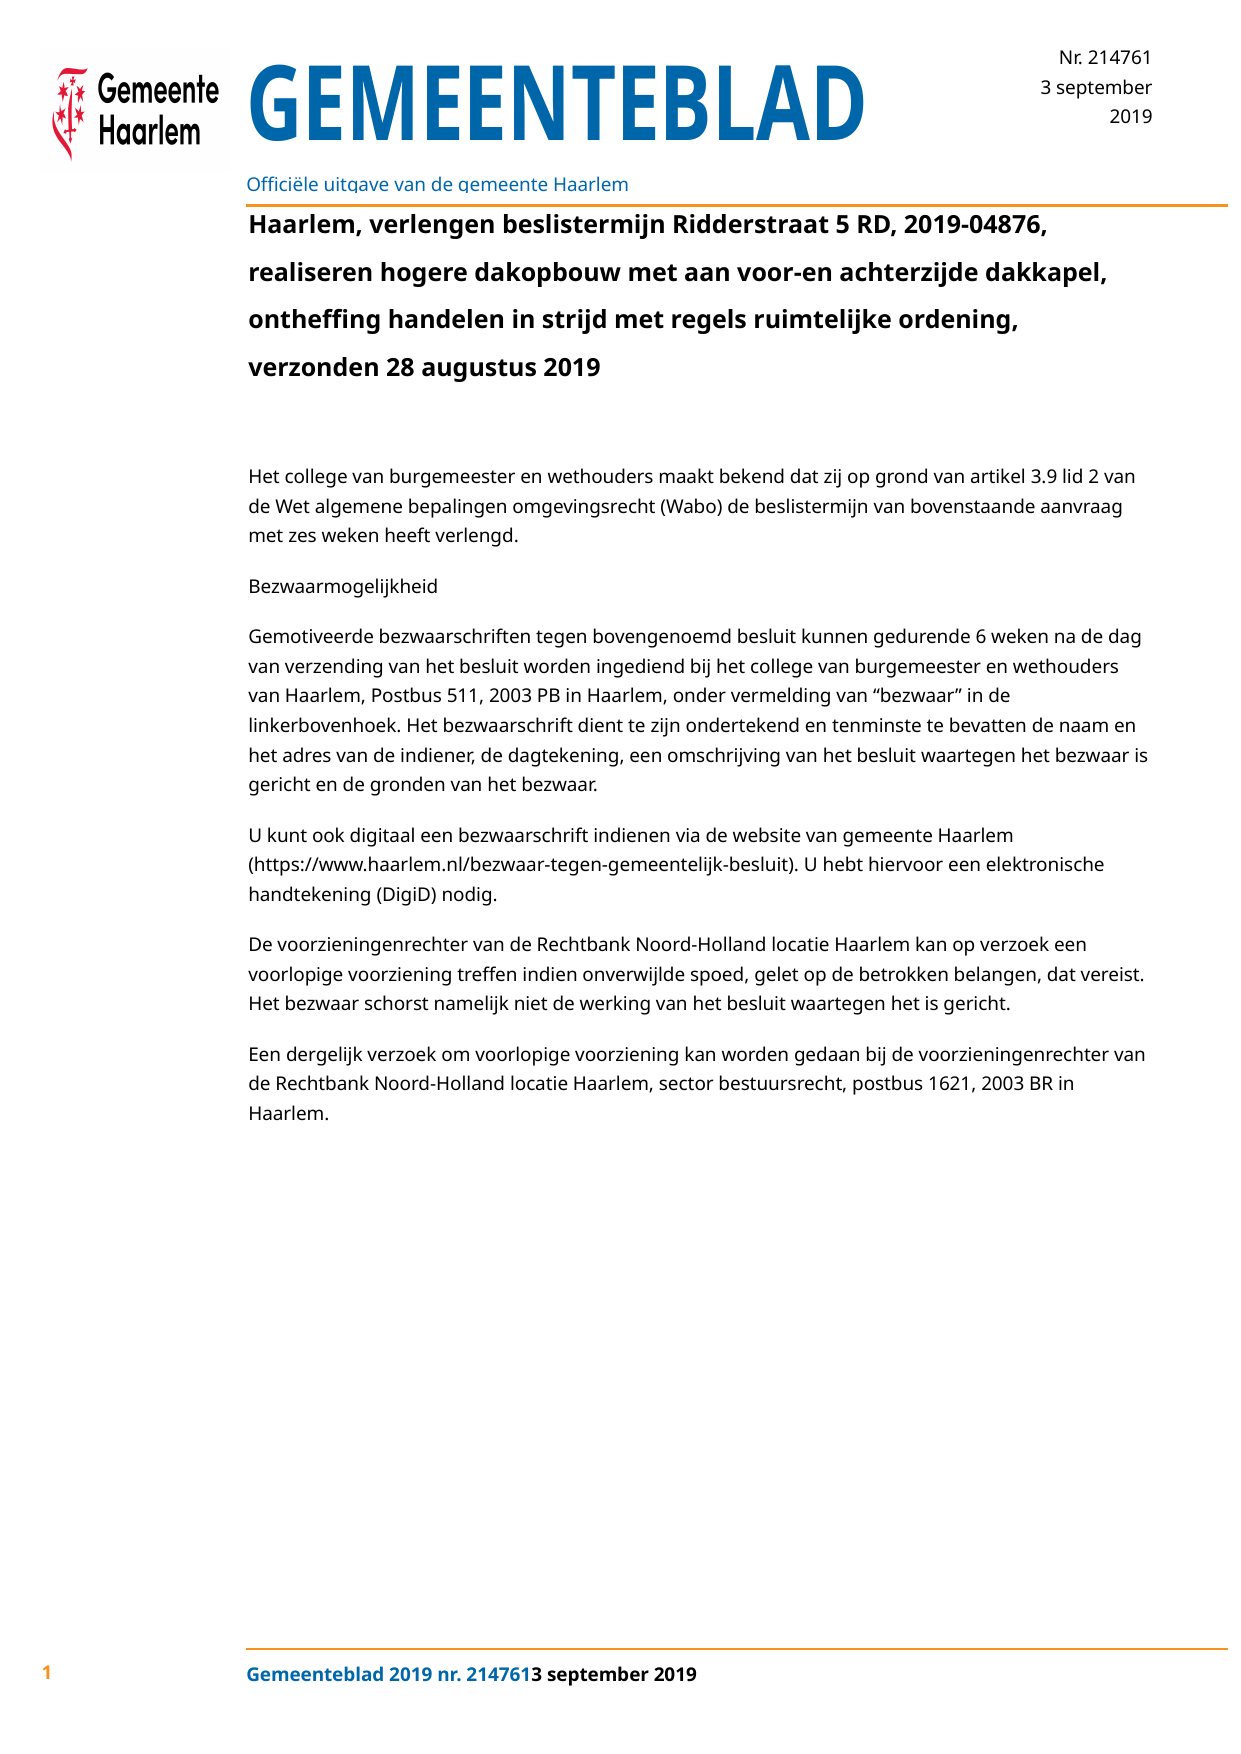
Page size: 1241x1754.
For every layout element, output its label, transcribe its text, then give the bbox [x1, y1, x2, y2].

text U kunt ook digitaal een bezwaarschrift indienen via de website van gemeente Haarlem (https://www.haarlem.nl/bezwaar-tegen-gemeentelijk-besluit). U hebt hiervoor een elektronische handtekening (DigiD) nodig. [248, 822, 1152, 907]
text Een dergelijk verzoek om voorlopige voorziening kan worden gedaan bij de voorzieningenrechter van de Rechtbank Noord-Holland locatie Haarlem, sector bestuursrecht, postbus 1621, 2003 BR in Haarlem. [248, 1041, 1152, 1126]
picture [41, 47, 231, 172]
text Bezwaarmogelijkheid [248, 573, 1152, 599]
text Gemotiveerde bezwaarschriften tegen bovengenoemd besluit kunnen gedurende 6 weken na de dag van verzending van het besluit worden ingediend bij het college van burgemeester en wethouders van Haarlem, Postbus 511, 2003 PB in Haarlem, onder vermelding van “bezwaar” in de linkerbovenhoek. Het bezwaarschrift dient te zijn ondertekend en tenminste te bevatten de naam en het adres van de indiener, de dagtekening, een omschrijving van het besluit waartegen het bezwaar is gericht en de gronden van het bezwaar. [248, 623, 1152, 797]
text Het college van burgemeester en wethouders maakt bekend dat zij op grond van artikel 3.9 lid 2 van de Wet algemene bepalingen omgevingsrecht (Wabo) de beslistermijn van bovenstaande aanvraag met zes weken heeft verlengd. [248, 463, 1152, 548]
text Haarlem, verlengen beslistermijn Ridderstraat 5 RD, 2019-04876, realiseren hogere dakopbouw met aan voor-en achterzijde dakkapel, ontheffing handelen in strijd met regels ruimtelijke ordening, verzonden 28 augustus 2019 [248, 207, 1152, 384]
text De voorzieningenrechter van de Rechtbank Noord-Holland locatie Haarlem kan op verzoek een voorlopige voorziening treffen indien onverwijlde spoed, gelet op de betrokken belangen, dat vereist. Het bezwaar schorst namelijk niet de werking van het besluit waartegen het is gericht. [248, 931, 1152, 1016]
